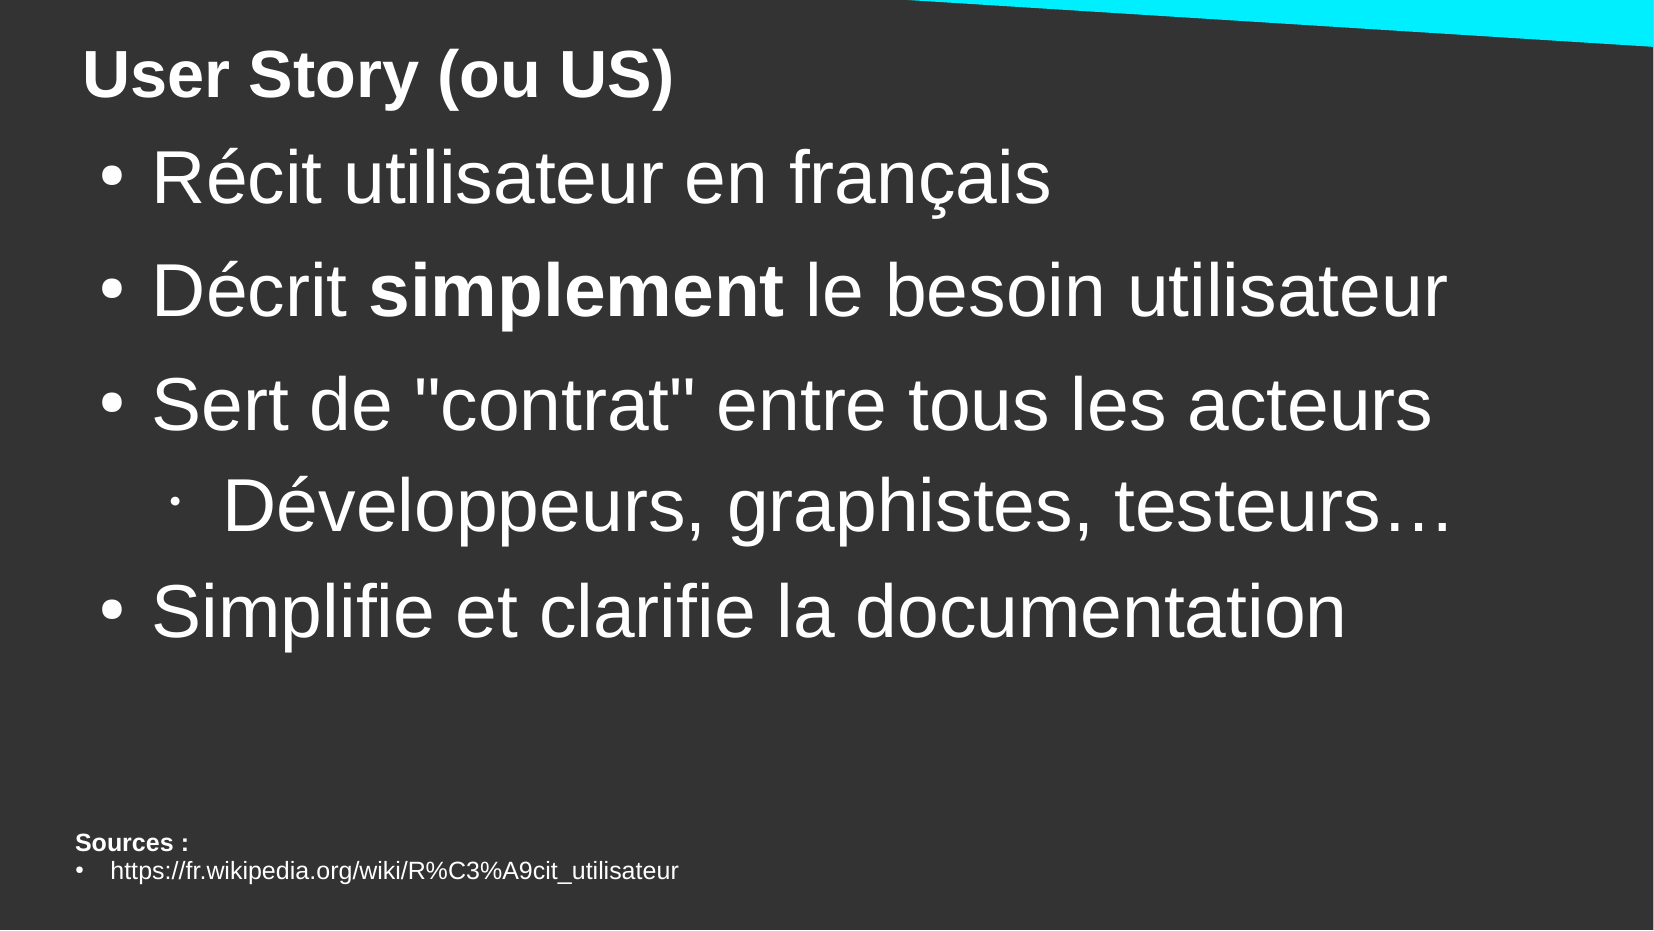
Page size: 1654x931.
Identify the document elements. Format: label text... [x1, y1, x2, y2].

text_box Sources : https://fr.wikipedia.org/wiki/R%C3%A9cit_utilisateur [60, 821, 1546, 931]
text_box [907, 0, 1654, 47]
list Récit utilisateur en français Décrit simplement le besoin utilisateur Sert de "contrat" entre tous les acteurs Développeurs, graphistes, testeurs… Simplifie et clarifie la documentation [80, 135, 1620, 804]
title User Story (ou US) [82, 37, 1571, 114]
